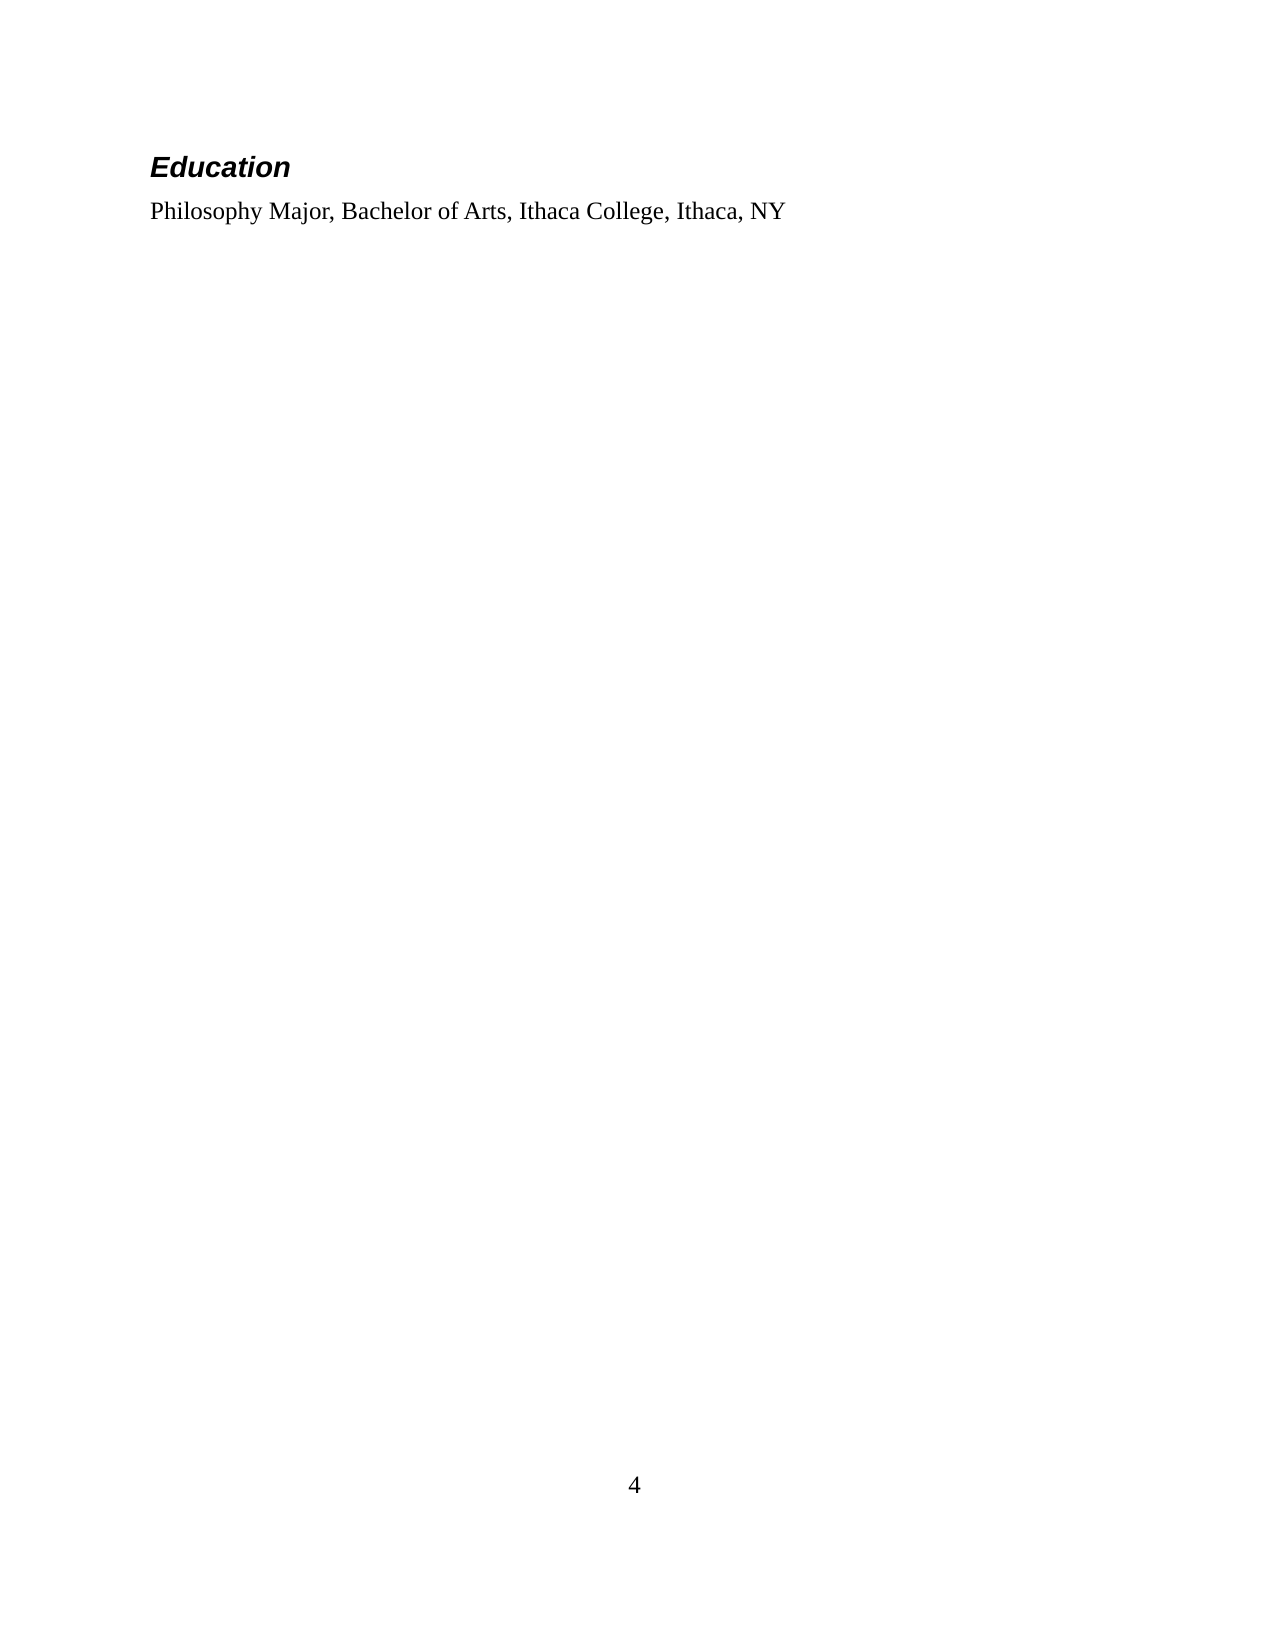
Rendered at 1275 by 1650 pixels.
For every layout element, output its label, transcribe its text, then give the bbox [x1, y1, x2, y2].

text Philosophy Major, Bachelor of Arts, Ithaca College, Ithaca, NY [150, 196, 1125, 225]
subtitle Education [150, 150, 1125, 183]
